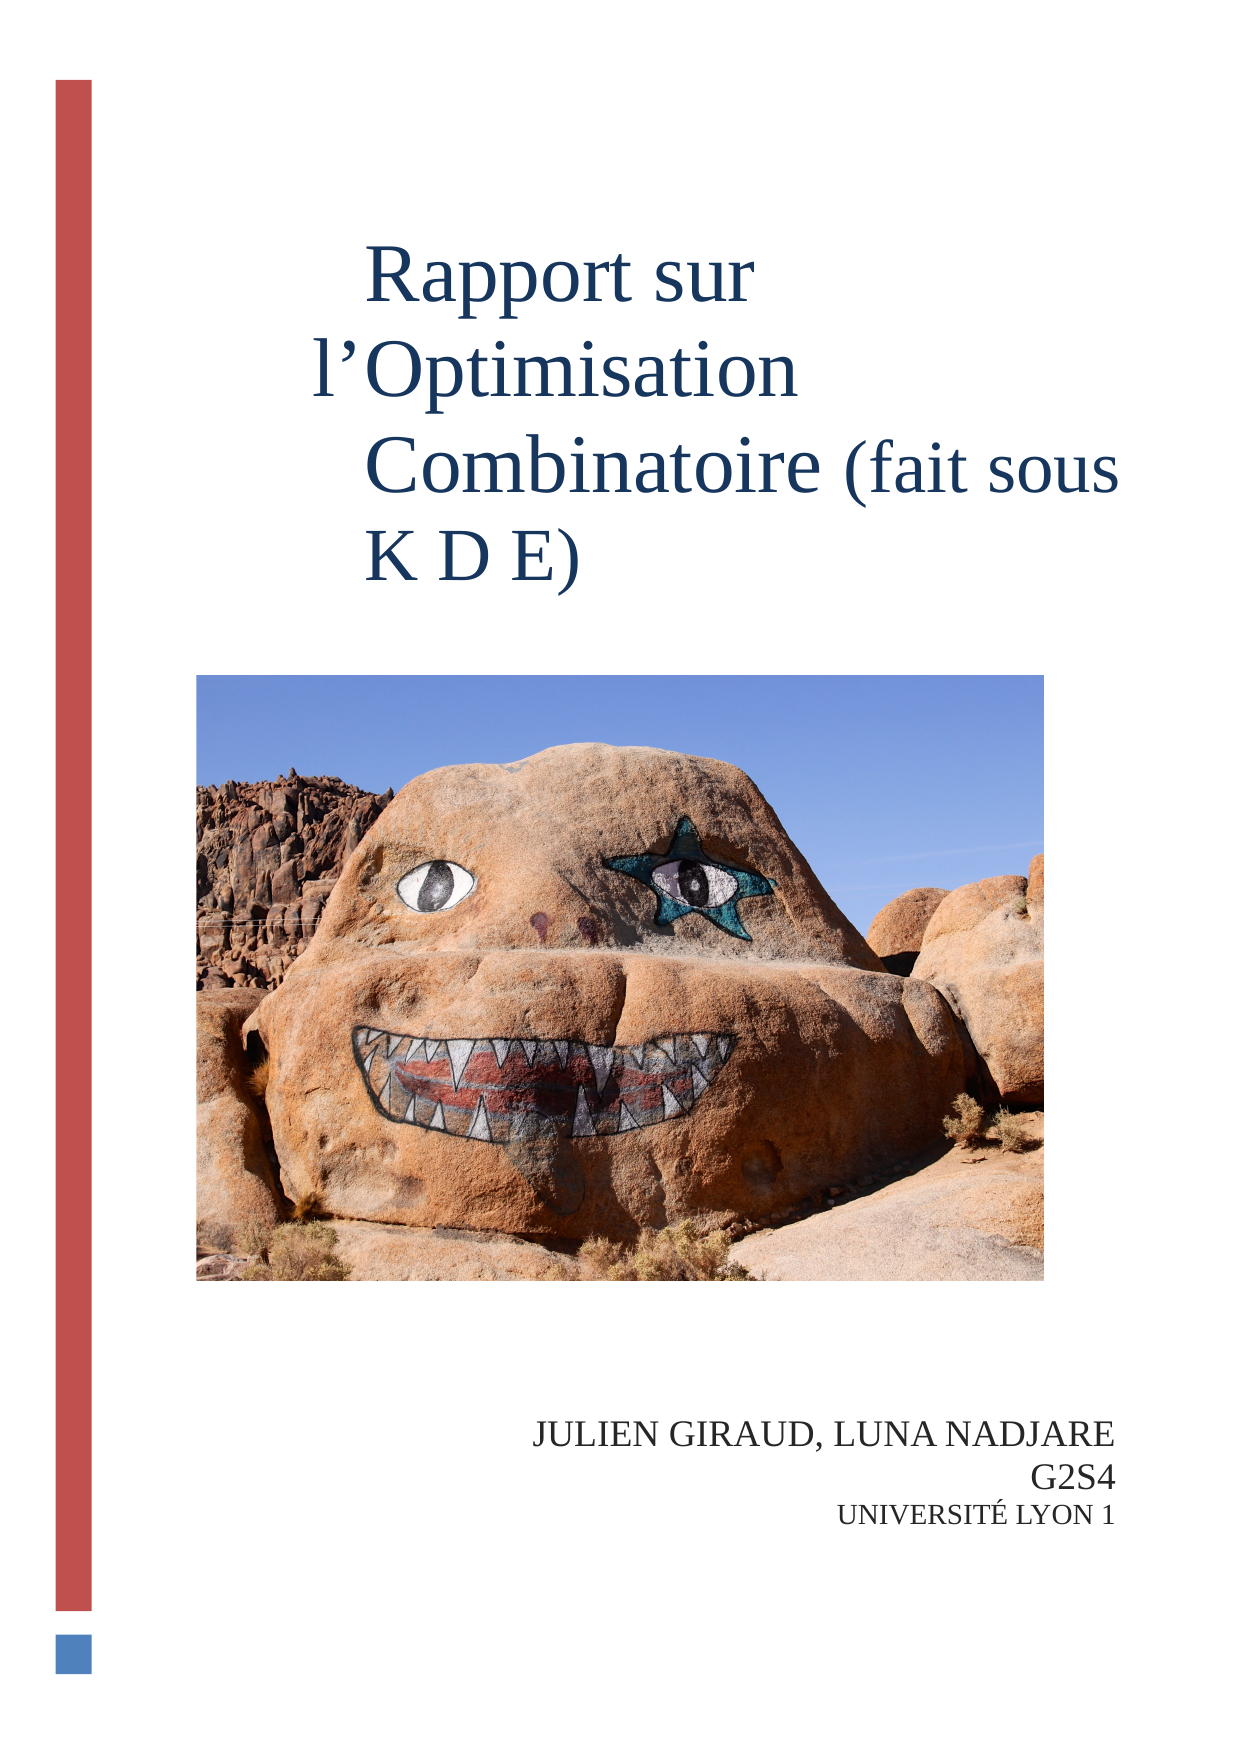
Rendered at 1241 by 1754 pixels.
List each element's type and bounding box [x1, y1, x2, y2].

picture [235, 675, 1044, 1281]
